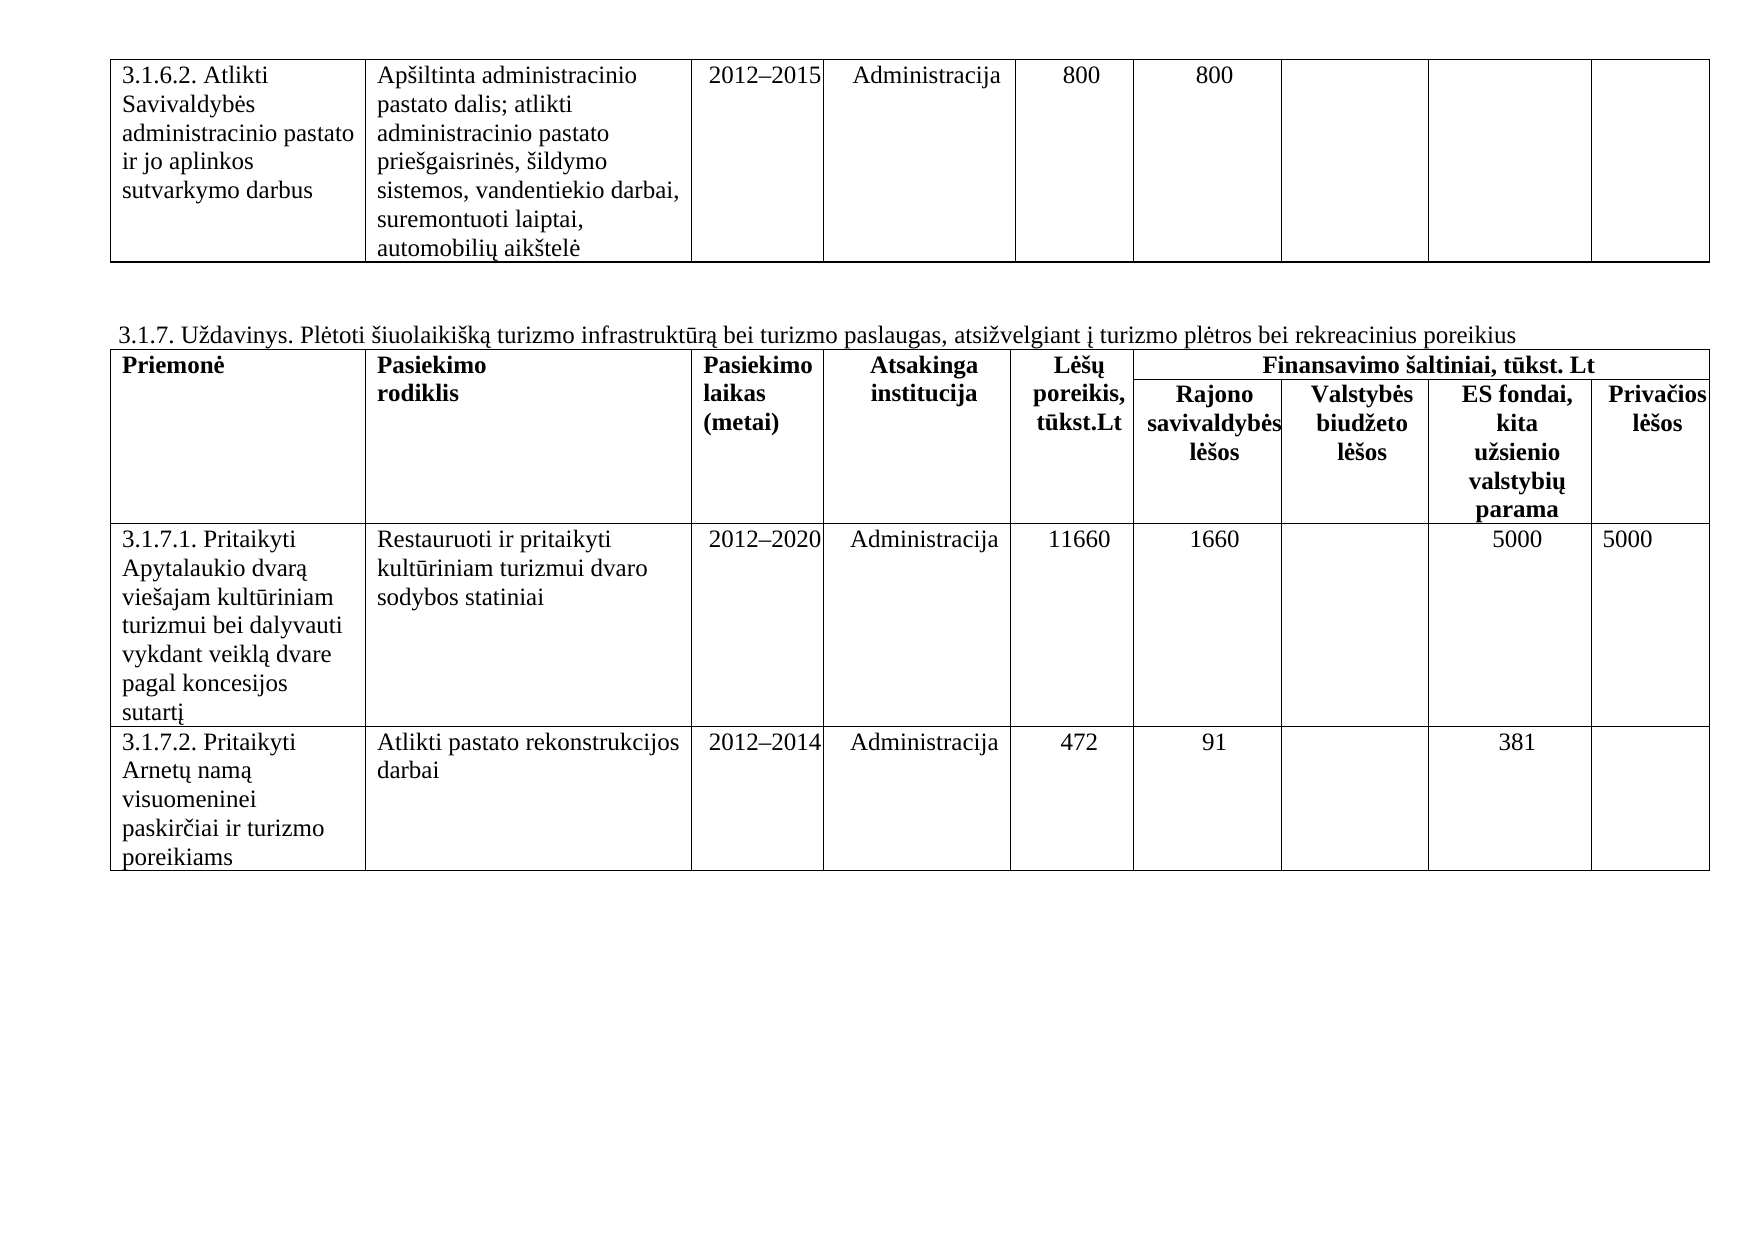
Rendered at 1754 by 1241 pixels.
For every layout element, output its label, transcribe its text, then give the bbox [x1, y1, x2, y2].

table_cell 472 [1011, 727, 1133, 870]
table_cell 2012–2014 [692, 727, 823, 870]
table_header Finansavimo šaltiniai, tūkst. Lt [1134, 350, 1709, 378]
table_header Lėšų poreikis, tūkst.Lt [1011, 350, 1133, 523]
table_cell [1282, 727, 1428, 870]
table_cell [1282, 60, 1428, 261]
table_cell 5000 [1592, 524, 1709, 726]
table_cell Rajono savivaldybės lėšos [1134, 380, 1281, 523]
table_header Pasiekimo laikas (metai) [692, 350, 823, 523]
table_cell Privačios lėšos [1592, 380, 1709, 523]
table_cell [1429, 60, 1591, 261]
table_cell 5000 [1429, 524, 1591, 726]
table_cell 3.1.6.2. Atlikti Savivaldybės administracinio pastato ir jo aplinkos sutvarkymo darbus [111, 60, 365, 261]
table_cell ES fondai, kita užsienio valstybių parama [1429, 380, 1591, 523]
table_cell 2012–2015 [692, 60, 823, 261]
table_cell Atlikti pastato rekonstrukcijos darbai [366, 727, 691, 870]
table_header Atsakinga institucija [824, 350, 1010, 523]
table_cell Administracija [824, 524, 1010, 726]
table_cell [1592, 727, 1709, 870]
table_cell 1660 [1134, 524, 1281, 726]
table_cell Administracija [824, 727, 1010, 870]
table_cell [1592, 60, 1709, 261]
table_cell [1282, 524, 1428, 726]
table_cell 11660 [1011, 524, 1133, 726]
table_cell 800 [1134, 60, 1281, 261]
table_cell Apšiltinta administracinio pastato dalis; atlikti administracinio pastato priešgaisrinės, šildymo sistemos, vandentiekio darbai, suremontuoti laiptai, automobilių aikštelė [366, 60, 691, 261]
table_cell 381 [1429, 727, 1591, 870]
table_header Priemonė [111, 350, 365, 523]
table_cell 91 [1134, 727, 1281, 870]
table_cell 3.1.7.1. Pritaikyti Apytalaukio dvarą viešajam kultūriniam turizmui bei dalyvauti vykdant veiklą dvare pagal koncesijos sutartį [111, 524, 365, 726]
table_cell Administracija [824, 60, 1015, 261]
table_cell Restauruoti ir pritaikyti kultūriniam turizmui dvaro sodybos statiniai [366, 524, 691, 726]
text 3.1.7. Uždavinys. Plėtoti šiuolaikišką turizmo infrastruktūrą bei turizmo paslaugas, atsižvelgiant į turizmo plėtros bei rekreacinius poreikius [118, 320, 1650, 349]
table_header Pasiekimo rodiklis [366, 350, 691, 523]
table_cell 2012–2020 [692, 524, 823, 726]
table_cell Valstybės biudžeto lėšos [1282, 380, 1428, 523]
table_cell 3.1.7.2. Pritaikyti Arnetų namą visuomeninei paskirčiai ir turizmo poreikiams [111, 727, 365, 870]
table_cell 800 [1016, 60, 1133, 261]
